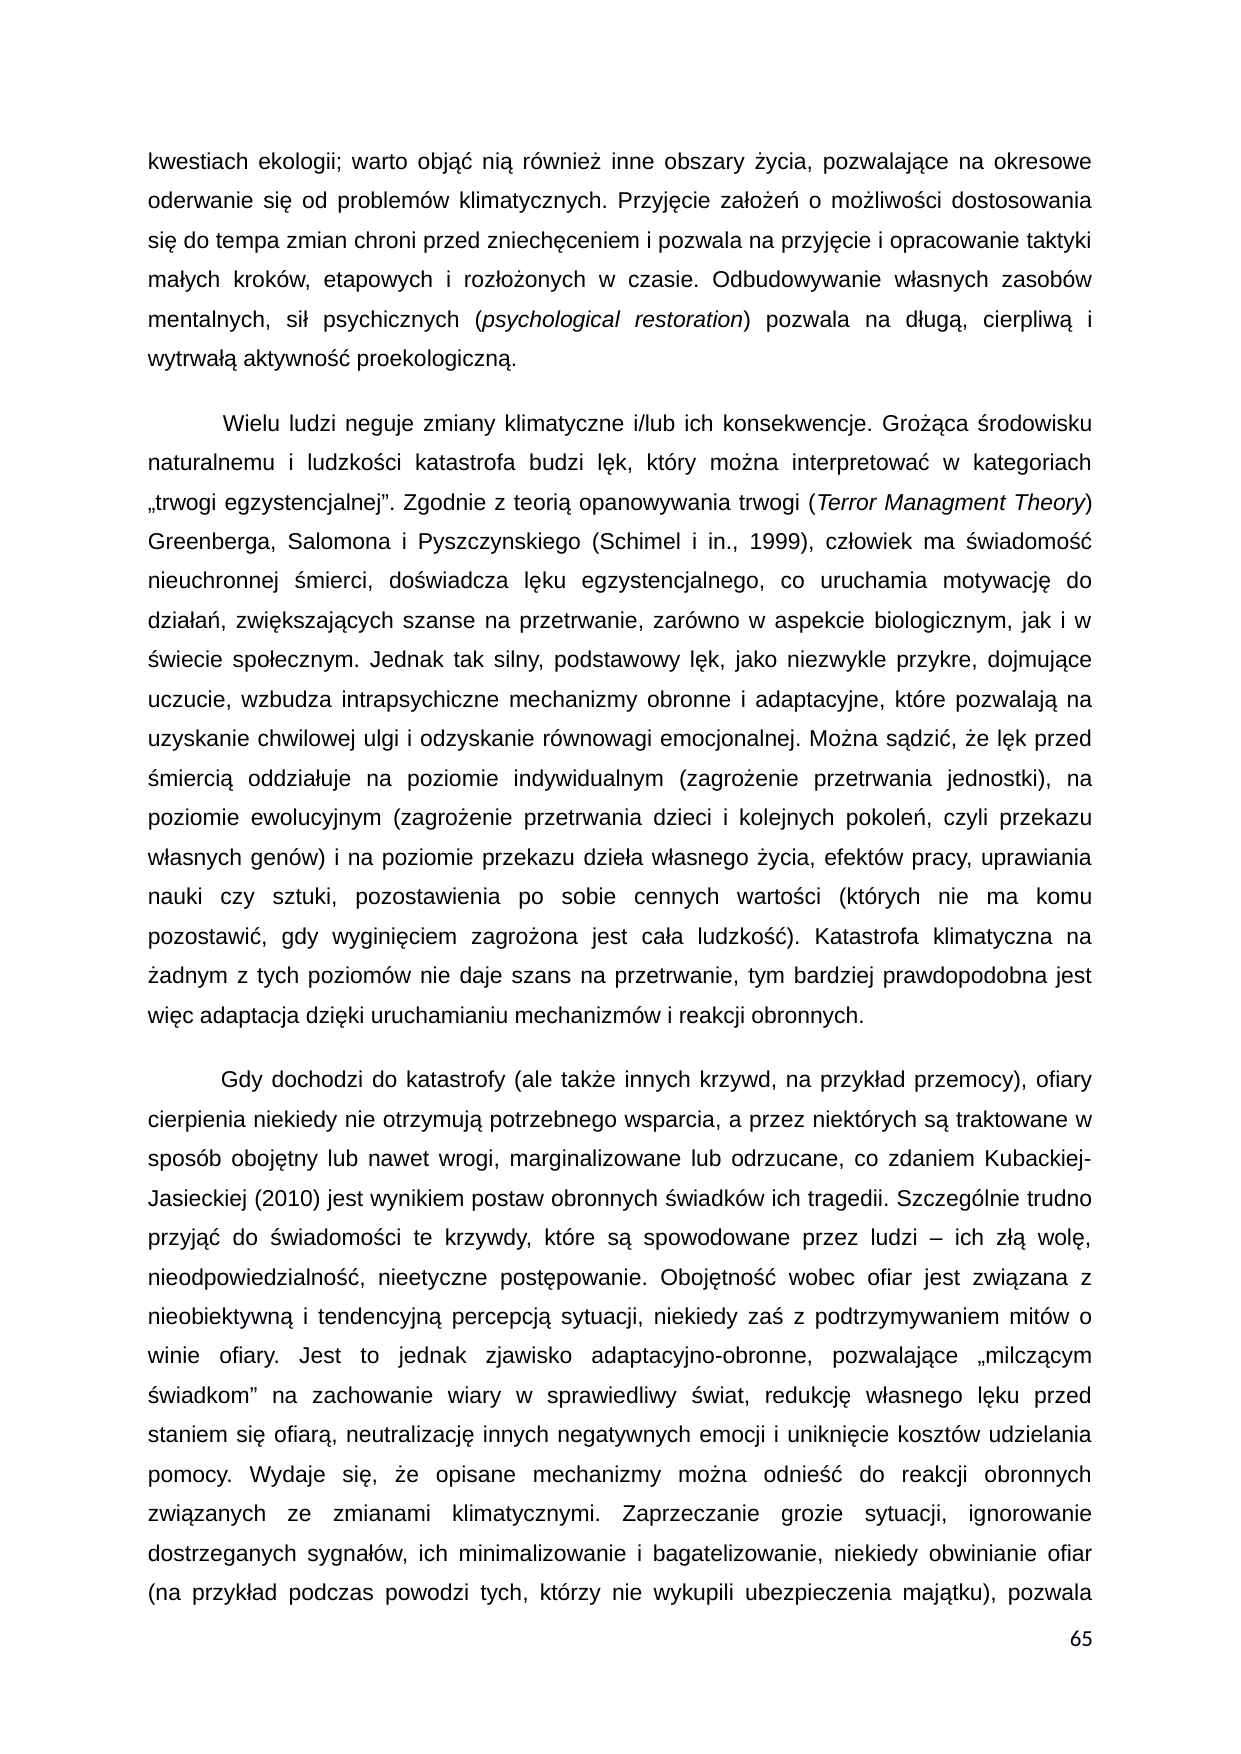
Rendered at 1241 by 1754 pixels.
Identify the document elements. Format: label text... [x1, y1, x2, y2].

text Gdy dochodzi do katastrofy (ale także innych krzywd, na przykład przemocy), ofiary cierpienia niekiedy nie otrzymują potrzebnego wsparcia, a przez niektórych są traktowane w sposób obojętny lub nawet wrogi, marginalizowane lub odrzucane, co zdaniem Kubackiej-Jasieckiej (2010) jest wynikiem postaw obronnych świadków ich tragedii. Szczególnie trudno przyjąć do świadomości te krzywdy, które są spowodowane przez ludzi – ich złą wolę, nieodpowiedzialność, nieetyczne postępowanie. Obojętność wobec ofiar jest związana z nieobiektywną i tendencyjną percepcją sytuacji, niekiedy zaś z podtrzymywaniem mitów o winie ofiary. Jest to jednak zjawisko adaptacyjno-obronne, pozwalające „milczącym świadkom” na zachowanie wiary w sprawiedliwy świat, redukcję własnego lęku przed staniem się ofiarą, neutralizację innych negatywnych emocji i uniknięcie kosztów udzielania pomocy. Wydaje się, że opisane mechanizmy można odnieść do reakcji obronnych związanych ze zmianami klimatycznymi. Zaprzeczanie grozie sytuacji, ignorowanie dostrzeganych sygnałów, ich minimalizowanie i bagatelizowanie, niekiedy obwinianie ofiar (na przykład podczas powodzi tych, którzy nie wykupili ubezpieczenia majątku), pozwala [148, 1066, 1093, 1606]
text kwestiach ekologii; warto objąć nią również inne obszary życia, pozwalające na okresowe oderwanie się od problemów klimatycznych. Przyjęcie założeń o możliwości dostosowania się do tempa zmian chroni przed zniechęceniem i pozwala na przyjęcie i opracowanie taktyki małych kroków, etapowych i rozłożonych w czasie. Odbudowywanie własnych zasobów mentalnych, sił psychicznych (psychological restoration) pozwala na długą, cierpliwą i wytrwałą aktywność proekologiczną. [148, 148, 1093, 371]
text Wielu ludzi neguje zmiany klimatyczne i/lub ich konsekwencje. Grożąca środowisku naturalnemu i ludzkości katastrofa budzi lęk, który można interpretować w kategoriach „trwogi egzystencjalnej”. Zgodnie z teorią opanowywania trwogi (Terror Managment Theory) Greenberga, Salomona i Pyszczynskiego (Schimel i in., 1999), człowiek ma świadomość nieuchronnej śmierci, doświadcza lęku egzystencjalnego, co uruchamia motywację do działań, zwiększających szanse na przetrwanie, zarówno w aspekcie biologicznym, jak i w świecie społecznym. Jednak tak silny, podstawowy lęk, jako niezwykle przykre, dojmujące uczucie, wzbudza intrapsychiczne mechanizmy obronne i adaptacyjne, które pozwalają na uzyskanie chwilowej ulgi i odzyskanie równowagi emocjonalnej. Można sądzić, że lęk przed śmiercią oddziałuje na poziomie indywidualnym (zagrożenie przetrwania jednostki), na poziomie ewolucyjnym (zagrożenie przetrwania dzieci i kolejnych pokoleń, czyli przekazu własnych genów) i na poziomie przekazu dzieła własnego życia, efektów pracy, uprawiania nauki czy sztuki, pozostawienia po sobie cennych wartości (których nie ma komu pozostawić, gdy wyginięciem zagrożona jest cała ludzkość). Katastrofa klimatyczna na żadnym z tych poziomów nie daje szans na przetrwanie, tym bardziej prawdopodobna jest więc adaptacja dzięki uruchamianiu mechanizmów i reakcji obronnych. [148, 409, 1093, 1028]
